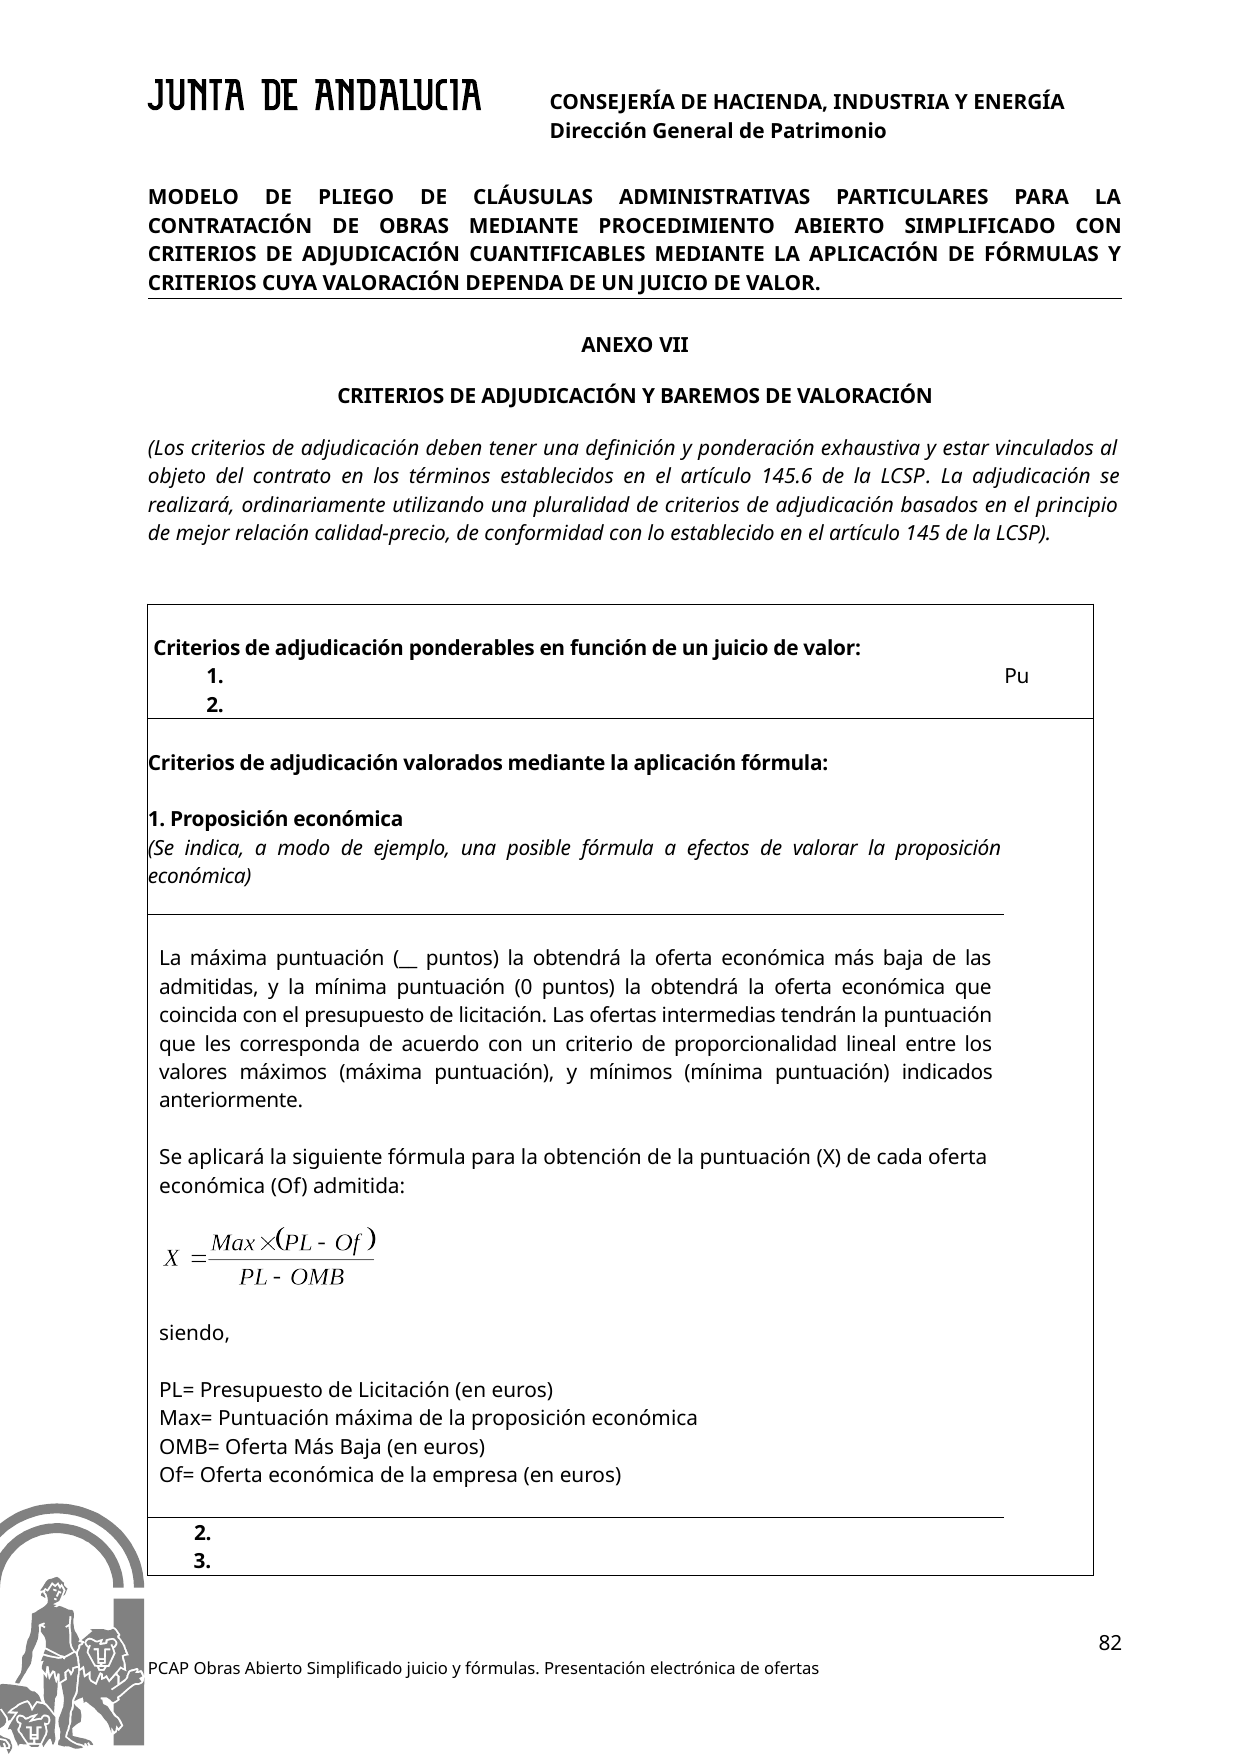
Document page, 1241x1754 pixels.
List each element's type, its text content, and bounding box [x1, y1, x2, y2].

text CRITERIOS DE ADJUDICACIÓN Y BAREMOS DE VALORACIÓN [148, 382, 1122, 410]
text (Los criterios de adjudicación deben tener una definición y ponderación exhaustiva y estar vinculados al objeto del contrato en los términos establecidos en el artículo 145.6 de la LCSP. La adjudicación se realizará, ordinariamente utilizando una pluralidad de criterios de adjudicación basados en el principio de mejor relación calidad-precio, de conformidad con lo establecido en el artículo 145 de la LCSP). [148, 433, 1122, 547]
table_header [727, 915, 1004, 943]
table_header [148, 915, 727, 943]
table_cell 2. 3. [148, 1518, 1004, 1575]
table_cell [148, 661, 206, 718]
table_cell [1048, 719, 1093, 1575]
table_header [1048, 605, 1093, 661]
table_cell siendo, PL= Presupuesto de Licitación (en euros) Max= Puntuación máxima de la proposición económica OMB= Oferta Más Baja (en euros) Of= Oferta económica de la empresa (en euros) [148, 1199, 1004, 1517]
table_cell 1. 2. [206, 661, 1004, 718]
text ANEXO VII [148, 328, 1122, 359]
text MODELO DE PLIEGO DE CLÁUSULAS ADMINISTRATIVAS PARTICULARES PARA LA CONTRATACIÓN DE OBRAS MEDIANTE PROCEDIMIENTO ABIERTO SIMPLIFICADO CON CRITERIOS DE ADJUDICACIÓN CUANTIFICABLES MEDIANTE LA APLICACIÓN DE FÓRMULAS Y CRITERIOS CUYA VALORACIÓN DEPENDA DE UN JUICIO DE VALOR. [148, 182, 1122, 298]
table_header Criterios de adjudicación ponderables en función de un juicio de valor: [148, 605, 1004, 661]
table_cell Criterios de adjudicación valorados mediante la aplicación fórmula: 1. Proposición económica (Se indica, a modo de ejemplo, una posible fórmula a efectos de valorar la proposición económica) [148, 719, 1004, 914]
table_header [1004, 605, 1048, 661]
table_cell Pu [1004, 661, 1048, 718]
table_cell [1004, 719, 1048, 1575]
table_cell La máxima puntuación (__ puntos) la obtendrá la oferta económica más baja de las admitidas, y la mínima puntuación (0 puntos) la obtendrá la oferta económica que coincida con el presupuesto de licitación. Las ofertas intermedias tendrán la puntuación que les corresponda de acuerdo con un criterio de proporcionalidad lineal entre los valores máximos (máxima puntuación), y mínimos (mínima puntuación) indicados anteriormente. Se aplicará la siguiente fórmula para la obtención de la puntuación (X) de cada oferta económica (Of) admitida: [148, 944, 1004, 1199]
table_cell [1048, 661, 1093, 718]
